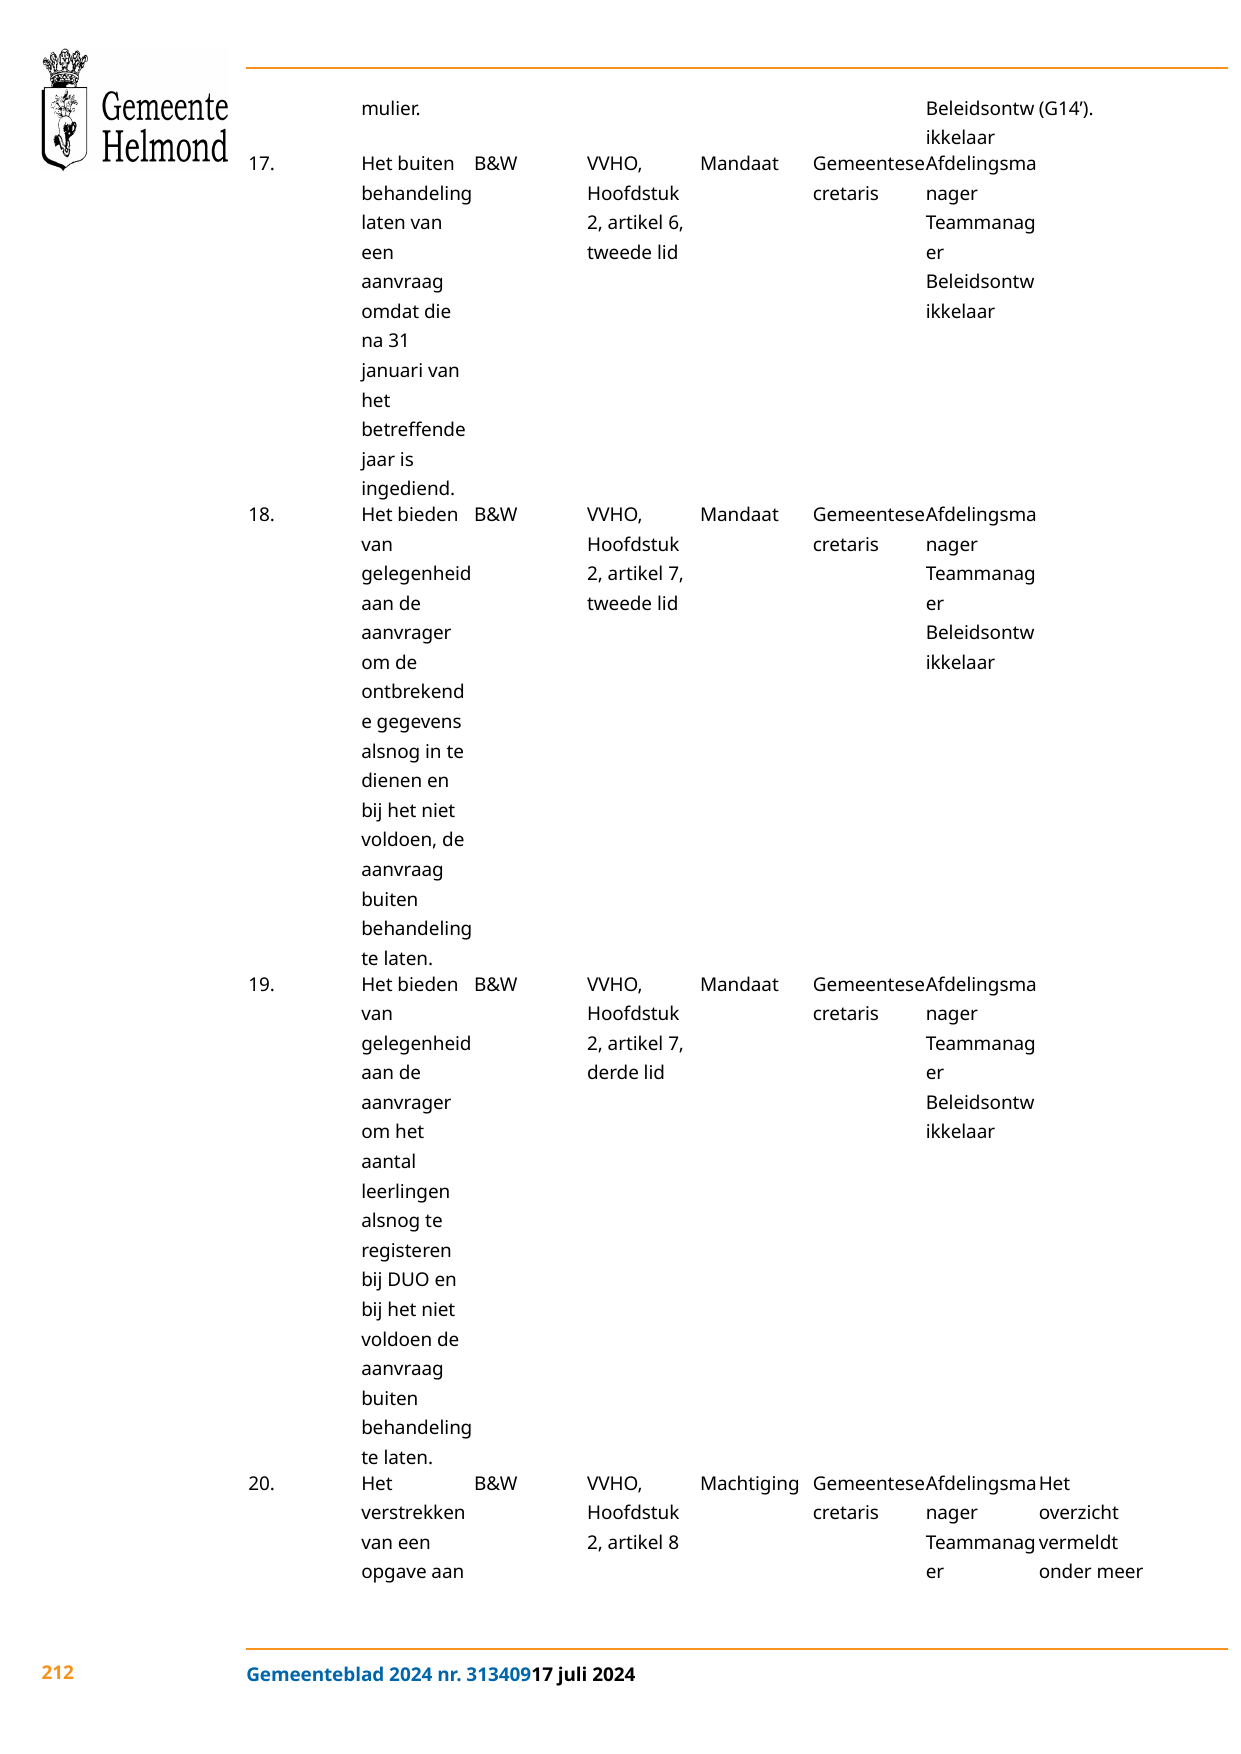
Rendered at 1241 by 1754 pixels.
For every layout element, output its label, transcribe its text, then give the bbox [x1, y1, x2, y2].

table_cell Mandaat [700, 971, 813, 1470]
table_cell [1039, 150, 1152, 501]
table_cell VVHO, Hoofdstuk 2, artikel 7, derde lid [587, 971, 700, 1470]
table_cell B&W [474, 150, 587, 501]
table_cell [1039, 971, 1152, 1470]
table_cell Het buiten behandeling laten van een aanvraag omdat die na 31 januari van het betreffende jaar is ingediend. [361, 150, 474, 501]
table_cell 20. [248, 1470, 361, 1584]
table_cell Afdelingsmanager Teammanager Beleidsontwikkelaar [926, 971, 1038, 1470]
table_cell VVHO, Hoofdstuk 2, artikel 7, tweede lid [587, 501, 700, 971]
table_cell Afdelingsmanager Teammanager [926, 1470, 1038, 1584]
table_cell Het verstrekken van een opgave aan [361, 1470, 474, 1584]
table_cell VVHO, Hoofdstuk 2, artikel 6, tweede lid [587, 150, 700, 501]
table_cell Gemeentesecretaris [813, 150, 926, 501]
table_cell Gemeentesecretaris [813, 1470, 926, 1584]
table_cell [474, 95, 587, 150]
table_cell 19. [248, 971, 361, 1470]
table_cell Machtiging [700, 1470, 813, 1584]
table_cell Het bieden van gelegenheid aan de aanvrager om het aantal leerlingen alsnog te registeren bij DUO en bij het niet voldoen de aanvraag buiten behandeling te laten. [361, 971, 474, 1470]
table_cell (G14’). [1039, 95, 1152, 150]
table_cell Gemeentesecretaris [813, 501, 926, 971]
table_cell [700, 95, 813, 150]
table_cell Het overzicht vermeldt onder meer [1039, 1470, 1152, 1584]
table_cell Afdelingsmanager Teammanager Beleidsontwikkelaar [926, 501, 1038, 971]
table_cell 17. [248, 150, 361, 501]
table_cell Mandaat [700, 150, 813, 501]
table_cell Beleidsontwikkelaar [926, 95, 1038, 150]
table_cell [587, 95, 700, 150]
table_cell B&W [474, 501, 587, 971]
picture [41, 47, 231, 172]
table_cell Het bieden van gelegenheid aan de aanvrager om de ontbrekende gegevens alsnog in te dienen en bij het niet voldoen, de aanvraag buiten behandeling te laten. [361, 501, 474, 971]
table_cell 18. [248, 501, 361, 971]
table_cell Gemeentesecretaris [813, 971, 926, 1470]
table_cell VVHO, Hoofdstuk 2, artikel 8 [587, 1470, 700, 1584]
table_cell mulier. [361, 95, 474, 150]
table_cell Mandaat [700, 501, 813, 971]
table_cell B&W [474, 1470, 587, 1584]
table_cell [248, 95, 361, 150]
table_cell [813, 95, 926, 150]
table_cell [1039, 501, 1152, 971]
table_cell Afdelingsmanager Teammanager Beleidsontwikkelaar [926, 150, 1038, 501]
table_cell B&W [474, 971, 587, 1470]
